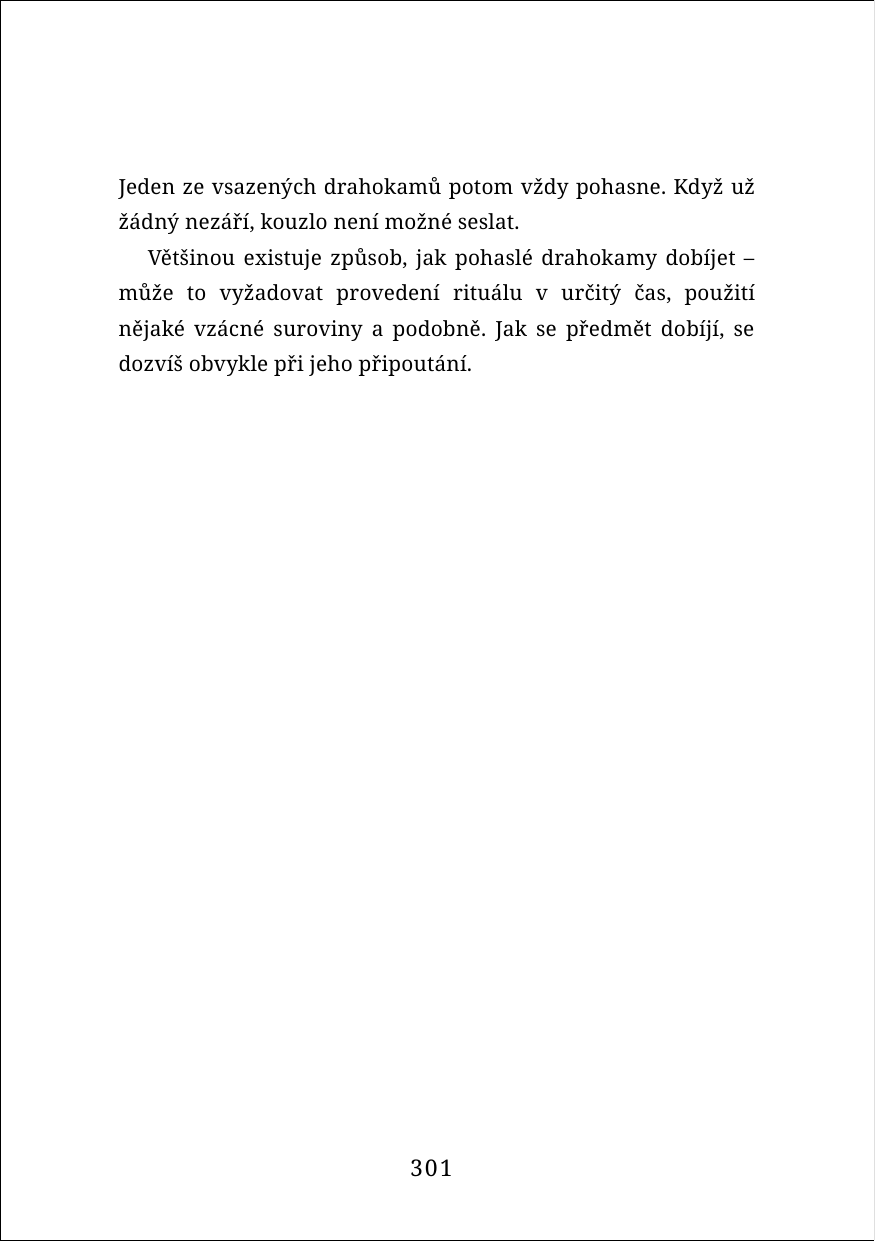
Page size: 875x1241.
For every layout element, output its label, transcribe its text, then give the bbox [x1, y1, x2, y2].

text Jeden ze vsazených drahokamů potom vždy pohasne. Když už žádný nezáří, kouzlo není možné seslat. Většinou existuje způsob, jak pohaslé drahokamy dobíjet – může to vyžadovat provedení rituálu v určitý čas, použití nějaké vzácné suroviny a podobně. Jak se předmět dobíjí, se dozvíš obvykle při jeho připoutání. [118, 172, 756, 378]
